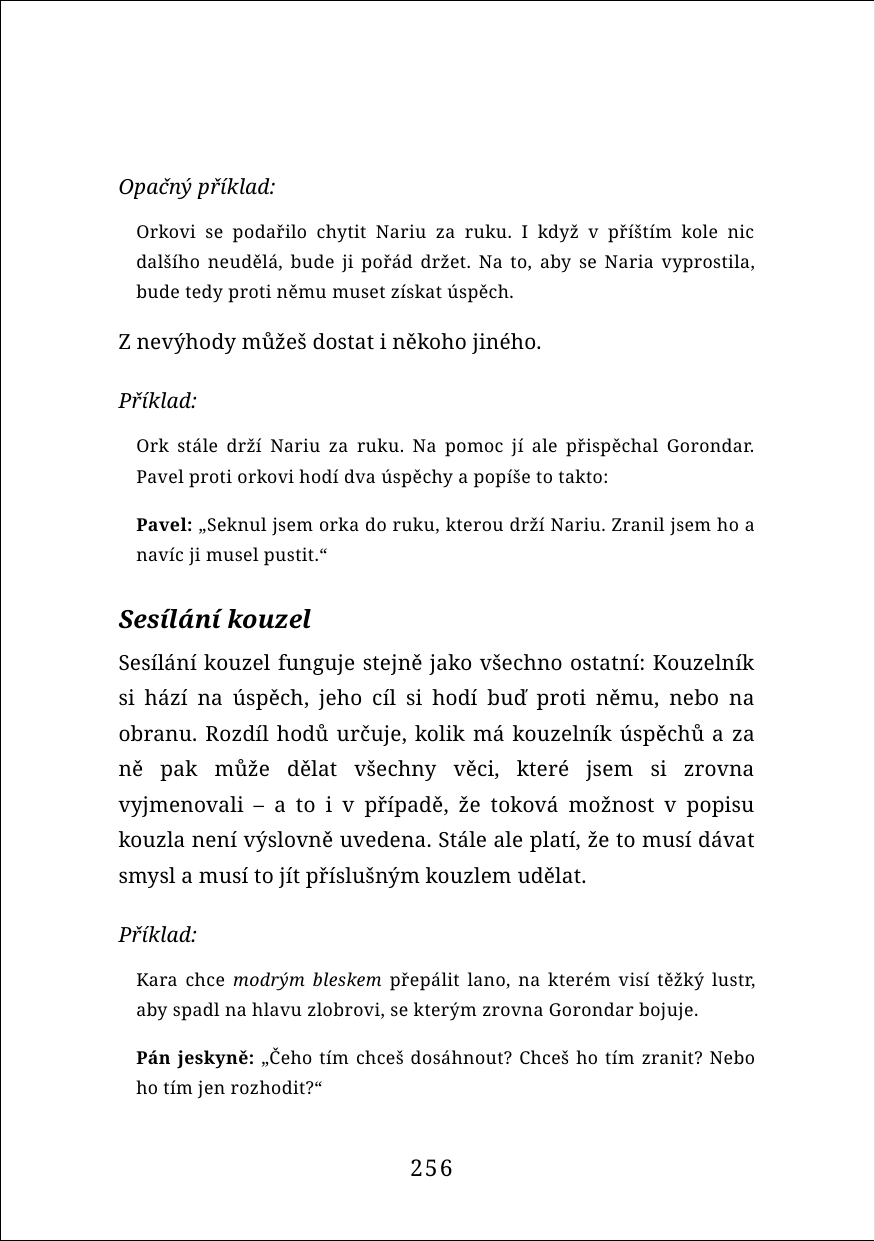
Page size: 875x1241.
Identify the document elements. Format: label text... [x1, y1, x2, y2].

subtitle Sesílání kouzel [118, 602, 756, 636]
text Orkovi se podařilo chytit Nariu za ruku. I když v příštím kole nic dalšího neudělá, bude ji pořád držet. Na to, aby se Naria vyprostila, bude tedy proti němu muset získat úspěch. [136, 219, 756, 304]
text Pán jeskyně: „Čeho tím chceš dosáhnout? Chceš ho tím zranit? Nebo ho tím jen rozhodit?“ [136, 1045, 756, 1100]
text Kara chce modrým bleskem přepálit lano, na kterém visí těžký lustr, aby spadl na hlavu zlobrovi, se kterým zrovna Gorondar bojuje. [136, 967, 756, 1022]
text Sesílání kouzel funguje stejně jako všechno ostatní: Kouzelník si hází na úspěch, jeho cíl si hodí buď proti němu, nebo na obranu. Rozdíl hodů určuje, kolik má kouzelník úspěchů a za ně pak může dělat všechny věci, které jsem si zrovna vyjmenovali – a to i v případě, že toková možnost v popisu kouzla není výslovně uvedena. Stále ale platí, že to musí dávat smysl a musí to jít příslušným kouzlem udělat. [118, 648, 756, 889]
text Opačný příklad: [118, 172, 756, 200]
text Příklad: [118, 387, 756, 415]
text Pavel: „Seknul jsem orka do ruku, kterou drží Nariu. Zranil jsem ho a navíc ji musel pustit.“ [136, 512, 756, 566]
text Příklad: [118, 920, 756, 948]
text Z nevýhody můžeš dostat i někoho jiného. [118, 327, 756, 356]
text Ork stále drží Nariu za ruku. Na pomoc jí ale přispěchal Gorondar. Pavel proti orkovi hodí dva úspěchy a popíše to takto: [136, 434, 756, 488]
